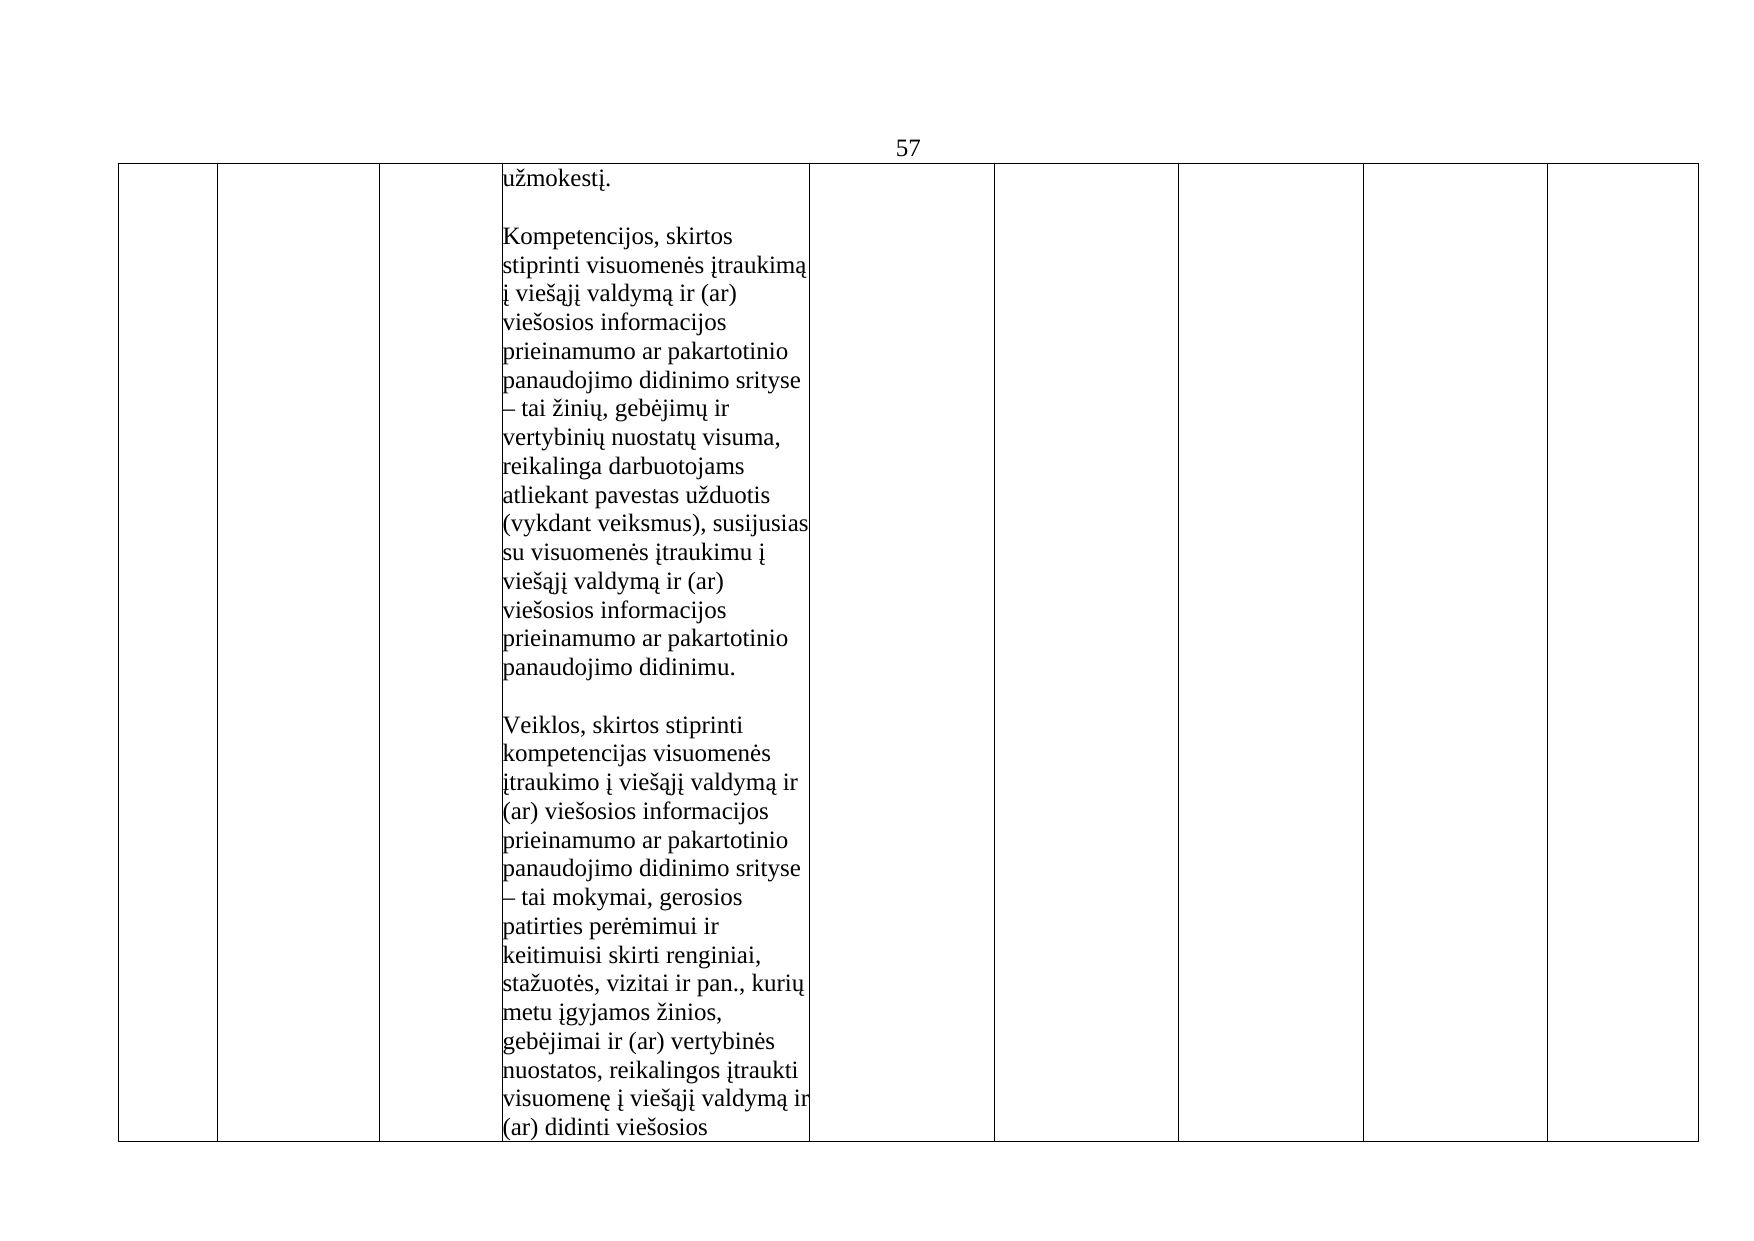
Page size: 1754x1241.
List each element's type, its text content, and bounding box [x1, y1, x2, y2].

table_cell užmokestį. Kompetencijos, skirtos stiprinti visuomenės įtraukimą į viešąjį valdymą ir (ar) viešosios informacijos prieinamumo ar pakartotinio panaudojimo didinimo srityse – tai žinių, gebėjimų ir vertybinių nuostatų visuma, reikalinga darbuotojams atliekant pavestas užduotis (vykdant veiksmus), susijusias su visuomenės įtraukimu į viešąjį valdymą ir (ar) viešosios informacijos prieinamumo ar pakartotinio panaudojimo didinimu. Veiklos, skirtos stiprinti kompetencijas visuomenės įtraukimo į viešąjį valdymą ir (ar) viešosios informacijos prieinamumo ar pakartotinio panaudojimo didinimo srityse – tai mokymai, gerosios patirties perėmimui ir keitimuisi skirti renginiai, stažuotės, vizitai ir pan., kurių metu įgyjamos žinios, gebėjimai ir (ar) vertybinės nuostatos, reikalingos įtraukti visuomenę į viešąjį valdymą ir (ar) didinti viešosios [503, 164, 809, 1141]
table_cell [218, 164, 379, 1141]
table_cell [1179, 164, 1363, 1141]
table_cell [995, 164, 1178, 1141]
table_cell [380, 164, 502, 1141]
table_cell [810, 164, 994, 1141]
table_cell [119, 164, 217, 1141]
table_cell [1548, 164, 1698, 1141]
table_cell [1364, 164, 1547, 1141]
